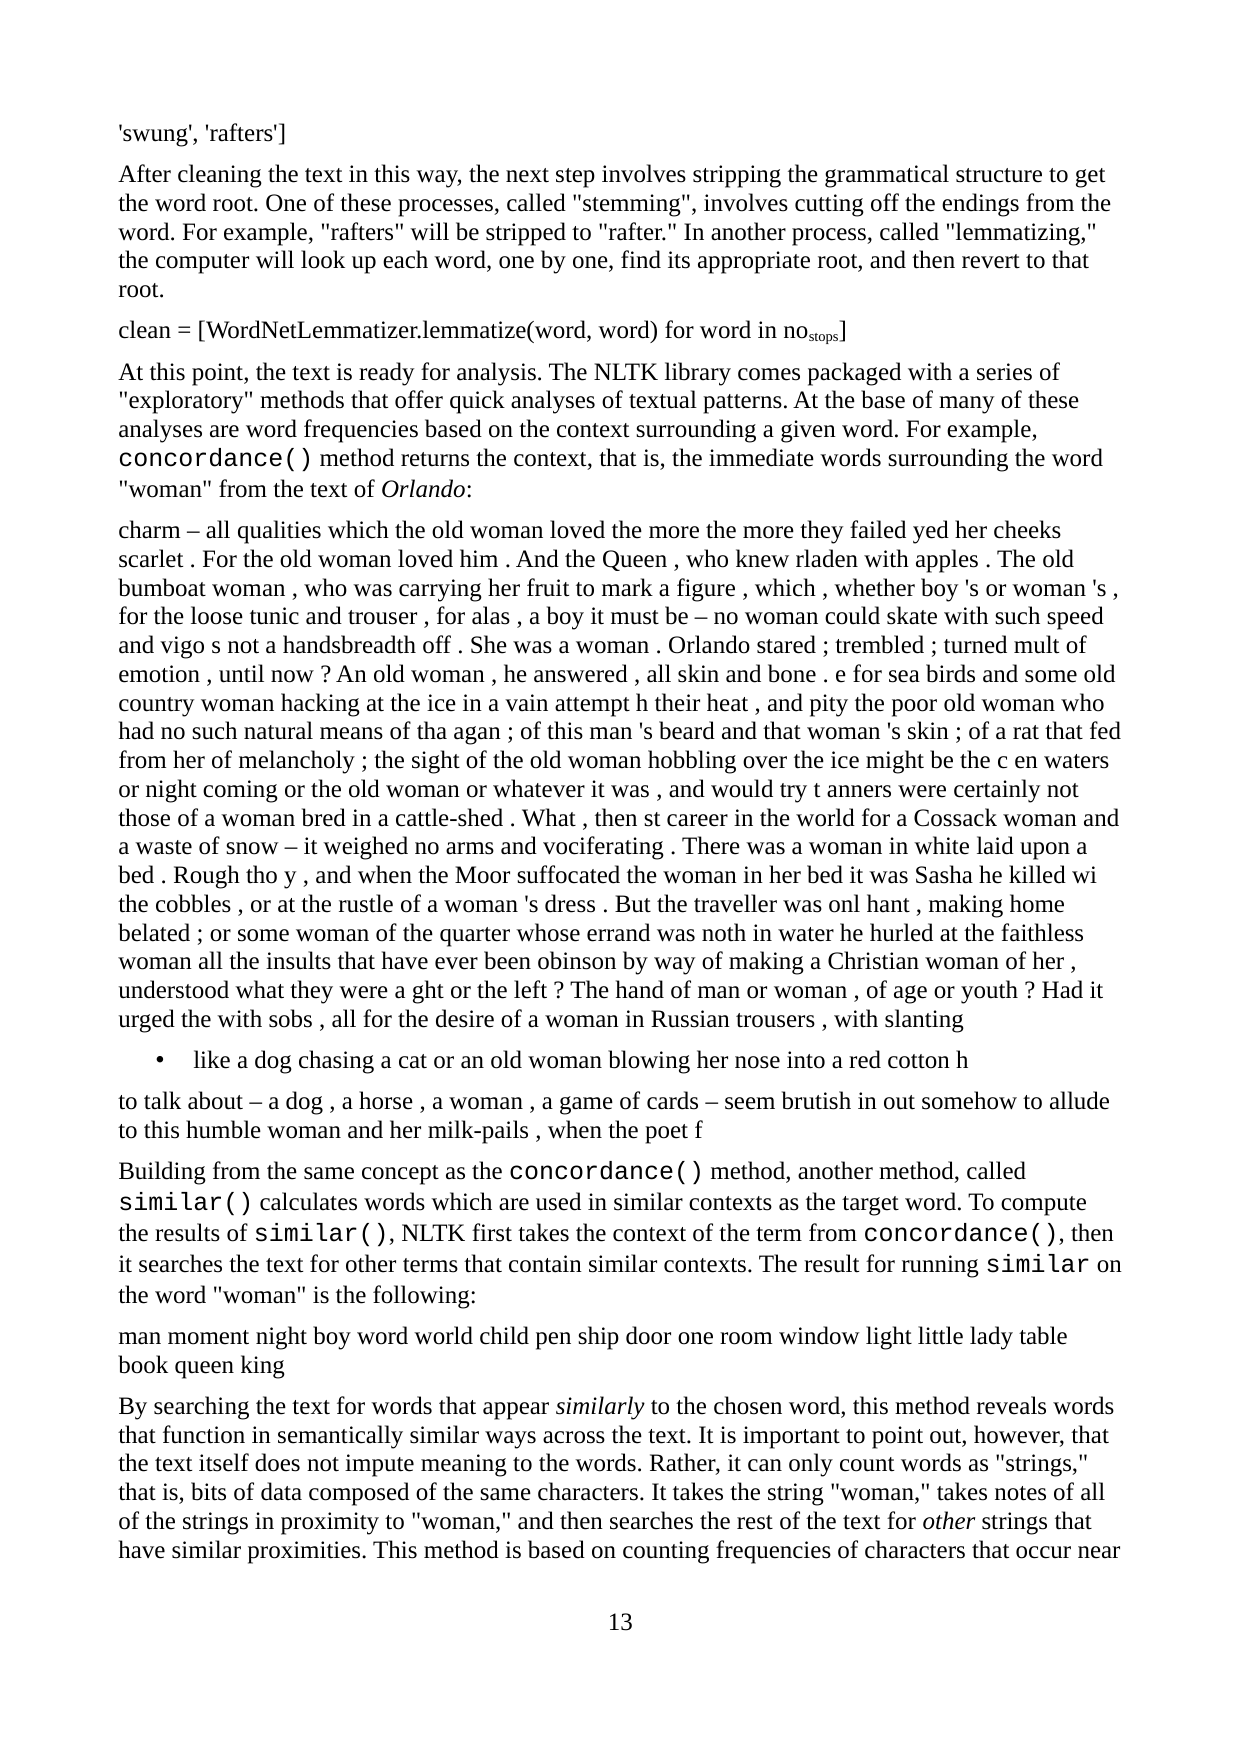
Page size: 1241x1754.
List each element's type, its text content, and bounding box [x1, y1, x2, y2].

text At this point, the text is ready for analysis. The NLTK library comes packaged with a series of "exploratory" methods that offer quick analyses of textual patterns. At the base of many of these analyses are word frequencies based on the context surrounding a given word. For example, concordance() method returns the context, that is, the immediate words surrounding the word "woman" from the text of Orlando: [118, 357, 1122, 503]
text man moment night boy word world child pen ship door one room window light little lady table book queen king [118, 1321, 1122, 1378]
text clean = [WordNetLemmatizer.lemmatize(word, word) for word in nostops] [118, 316, 1122, 344]
text 'swung', 'rafters'] [118, 118, 1122, 147]
text charm – all qualities which the old woman loved the more the more they failed yed her cheeks scarlet . For the old woman loved him . And the Queen , who knew rladen with apples . The old bumboat woman , who was carrying her fruit to mark a figure , which , whether boy 's or woman 's , for the loose tunic and trouser , for alas , a boy it must be – no woman could skate with such speed and vigo s not a handsbreadth off . She was a woman . Orlando stared ; trembled ; turned mult of emotion , until now ? An old woman , he answered , all skin and bone . e for sea birds and some old country woman hacking at the ice in a vain attempt h their heat , and pity the poor old woman who had no such natural means of tha agan ; of this man 's beard and that woman 's skin ; of a rat that fed from her of melancholy ; the sight of the old woman hobbling over the ice might be the c en waters or night coming or the old woman or whatever it was , and would try t anners were certainly not those of a woman bred in a cattle-shed . What , then st career in the world for a Cossack woman and a waste of snow – it weighed no arms and vociferating . There was a woman in white laid upon a bed . Rough tho y , and when the Moor suffocated the woman in her bed it was Sasha he killed wi the cobbles , or at the rustle of a woman 's dress . But the traveller was onl hant , making home belated ; or some woman of the quarter whose errand was noth in water he hurled at the faithless woman all the insults that have ever been obinson by way of making a Christian woman of her , understood what they were a ght or the left ? The hand of man or woman , of age or youth ? Had it urged the with sobs , all for the desire of a woman in Russian trousers , with slanting [118, 515, 1122, 1033]
text to talk about – a dog , a horse , a woman , a game of cards – seem brutish in out somehow to allude to this humble woman and her milk-pails , when the poet f [118, 1086, 1122, 1144]
text Building from the same concept as the concordance() method, another method, called similar() calculates words which are used in similar contexts as the target word. To compute the results of similar(), NLTK first takes the context of the term from concordance(), then it searches the text for other terms that contain similar contexts. The result for running similar on the word "woman" is the following: [118, 1156, 1122, 1308]
list like a dog chasing a cat or an old woman blowing her nose into a red cotton h [156, 1045, 1122, 1074]
text After cleaning the text in this way, the next step involves stripping the grammatical structure to get the word root. One of these processes, called "stemming", involves cutting off the endings from the word. For example, "rafters" will be stripped to "rafter." In another process, called "lemmatizing," the computer will look up each word, one by one, find its appropriate root, and then revert to that root. [118, 159, 1122, 303]
text By searching the text for words that appear similarly to the chosen word, this method reveals words that function in semantically similar ways across the text. It is important to point out, however, that the text itself does not impute meaning to the words. Rather, it can only count words as "strings," that is, bits of data composed of the same characters. It takes the string "woman," takes notes of all of the strings in proximity to "woman," and then searches the rest of the text for other strings that have similar proximities. This method is based on counting frequencies of characters that occur near [118, 1391, 1122, 1563]
